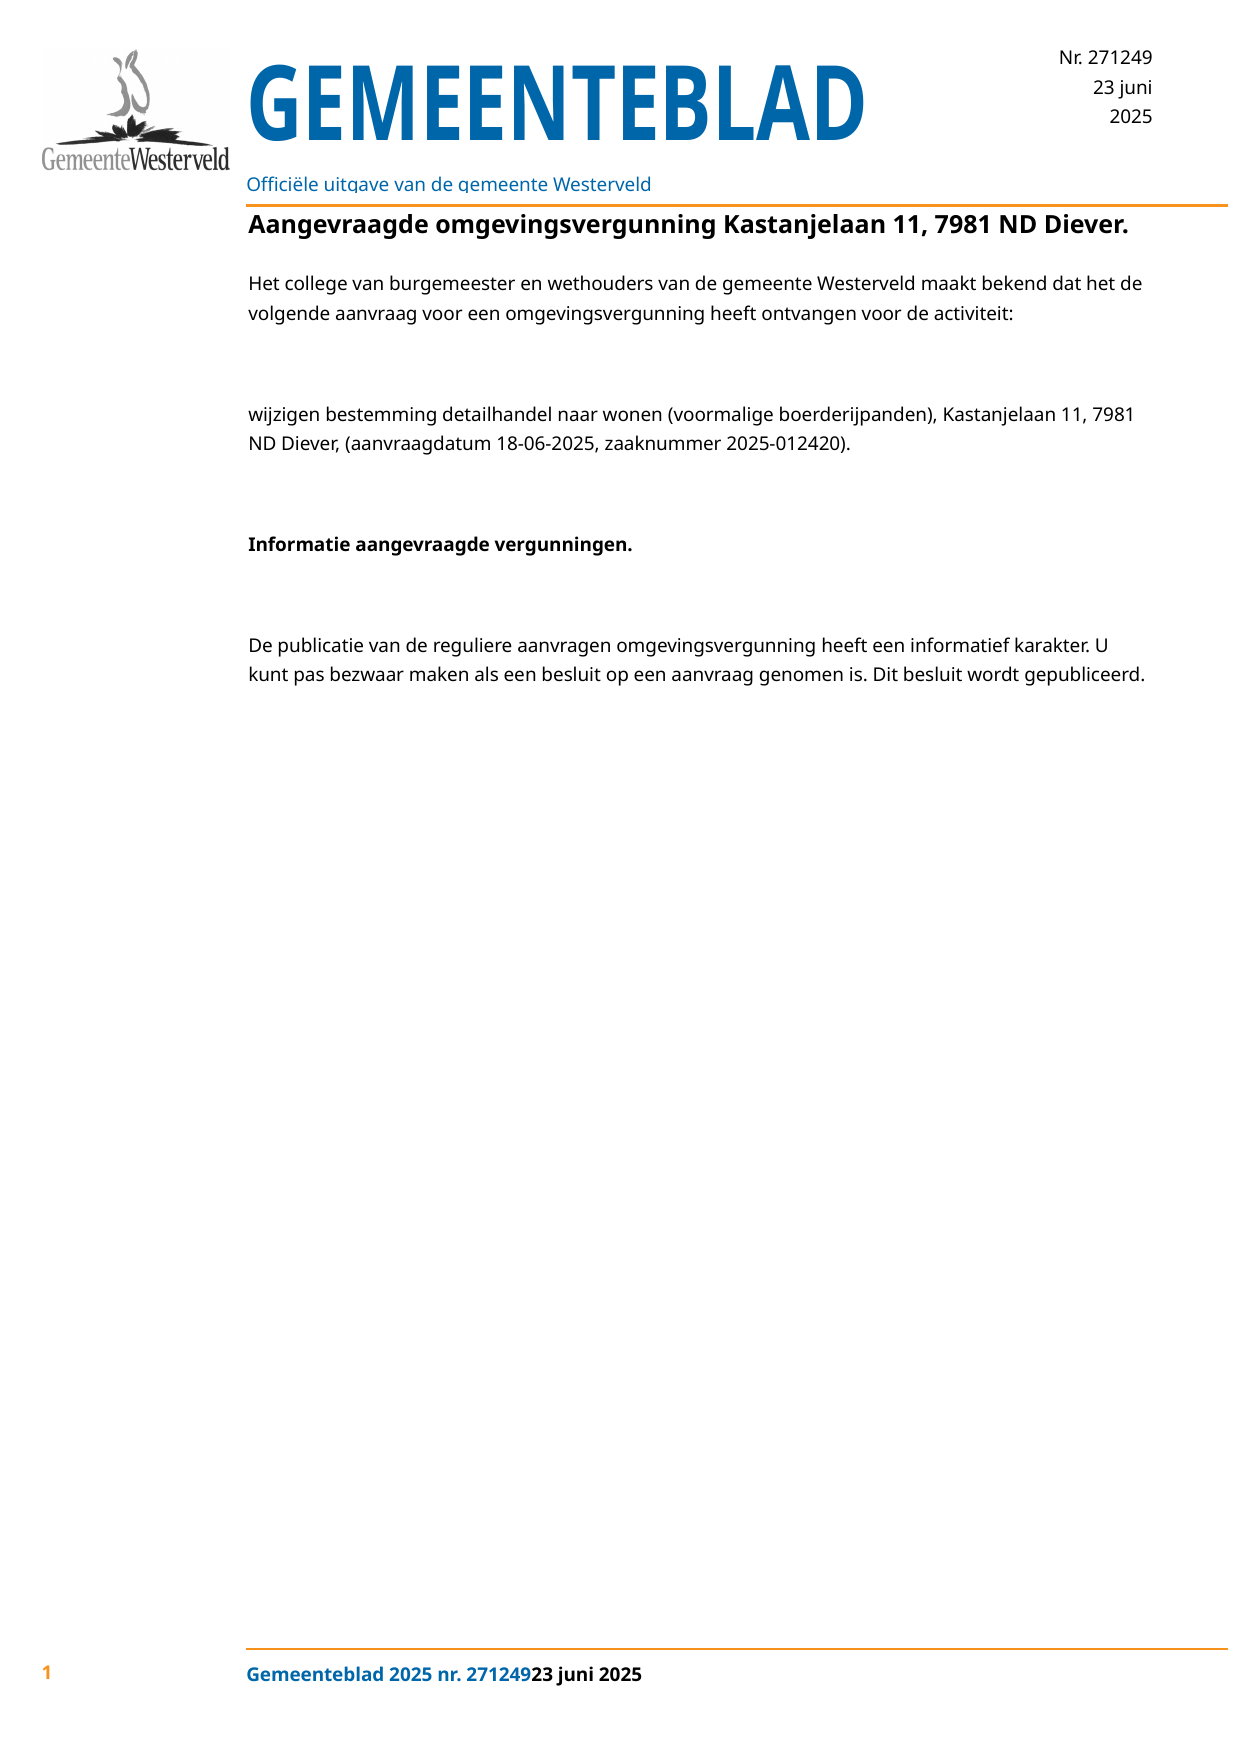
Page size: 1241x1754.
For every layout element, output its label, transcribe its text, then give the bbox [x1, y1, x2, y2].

text Informatie aangevraagde vergunningen. [248, 531, 1152, 557]
text Het college van burgemeester en wethouders van de gemeente Westerveld maakt bekend dat het de volgende aanvraag voor een omgevingsvergunning heeft ontvangen voor de activiteit: [248, 270, 1152, 326]
text De publicatie van de reguliere aanvragen omgevingsvergunning heeft een informatief karakter. U kunt pas bezwaar maken als een besluit op een aanvraag genomen is. Dit besluit wordt gepubliceerd. [248, 632, 1152, 687]
text Aangevraagde omgevingsvergunning Kastanjelaan 11, 7981 ND Diever. [248, 207, 1152, 241]
picture [41, 47, 231, 172]
text wijzigen bestemming detailhandel naar wonen (voormalige boerderijpanden), Kastanjelaan 11, 7981 ND Diever, (aanvraagdatum 18-06-2025, zaaknummer 2025-012420). [248, 401, 1152, 456]
